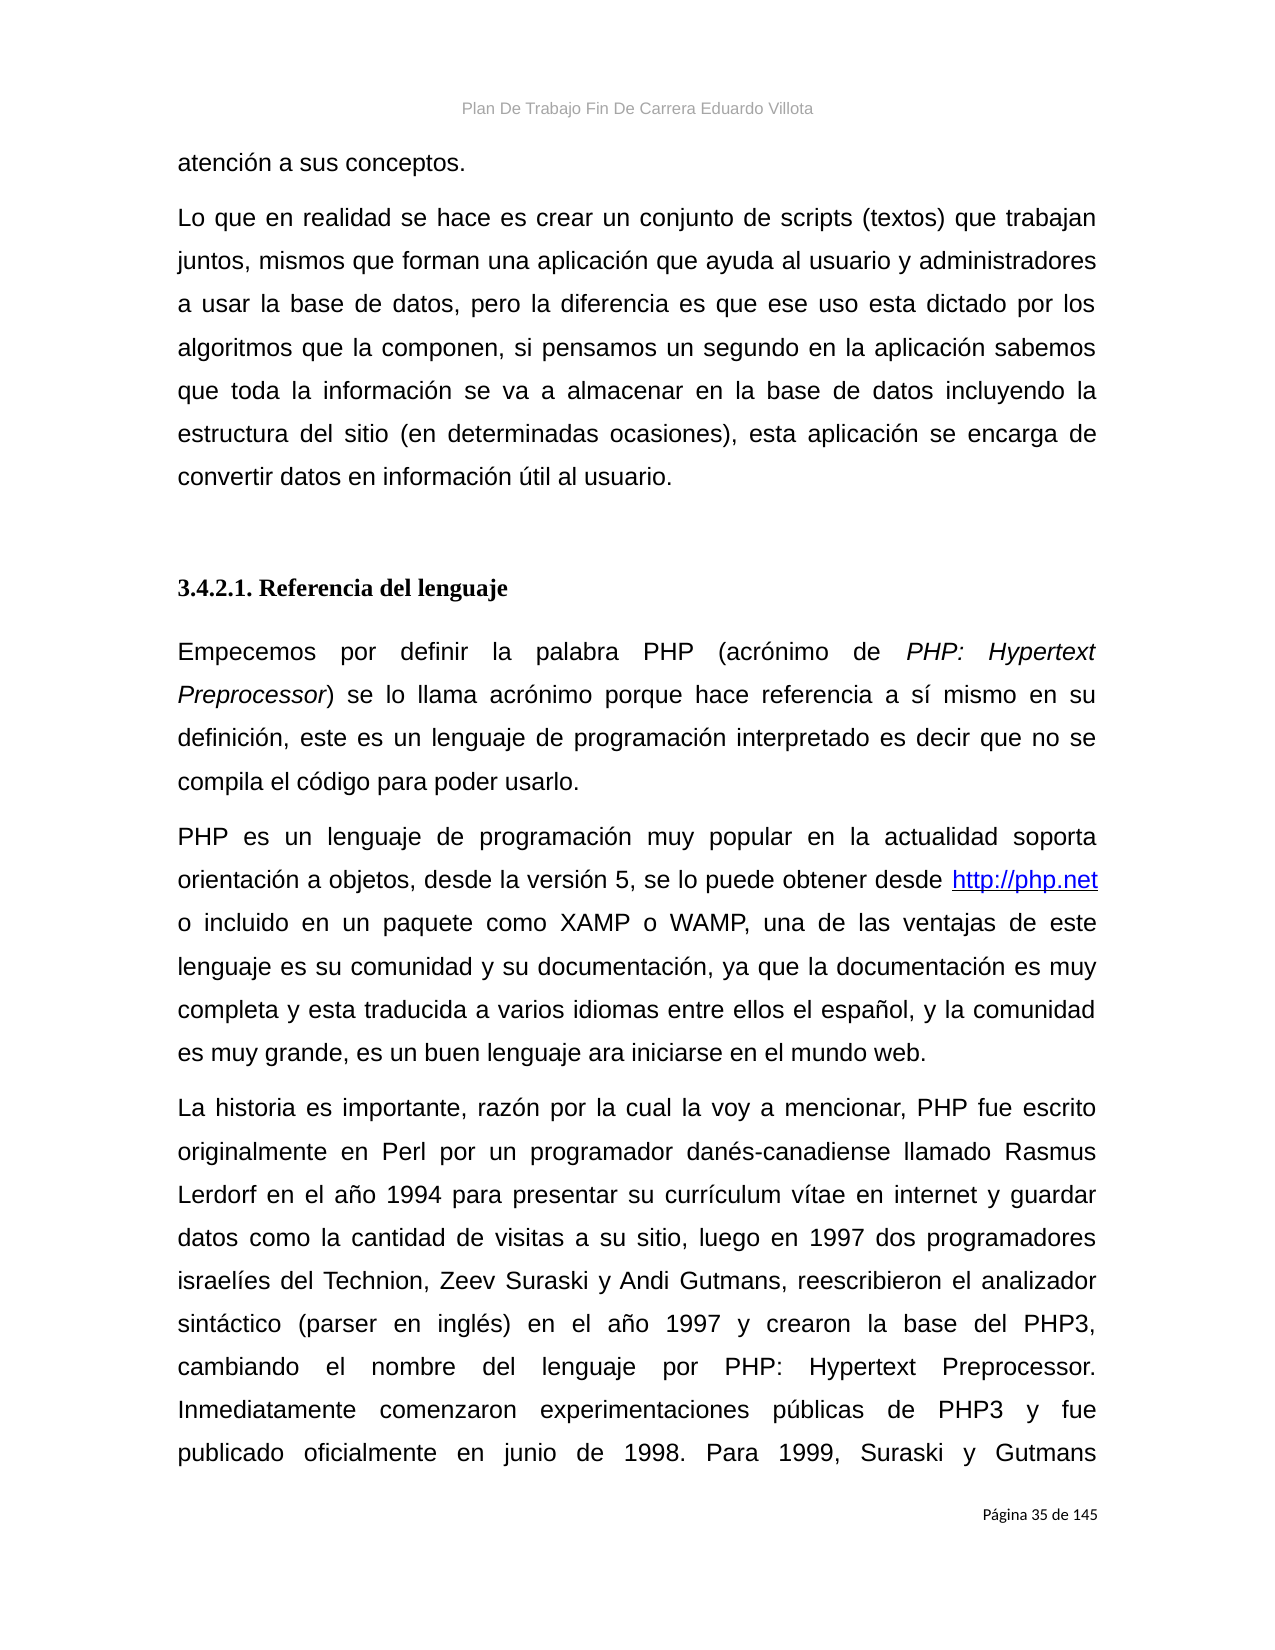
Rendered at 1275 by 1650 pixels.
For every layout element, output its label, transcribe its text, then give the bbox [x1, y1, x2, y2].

text atención a sus conceptos. [177, 148, 1098, 176]
text La historia es importante, razón por la cual la voy a mencionar, PHP fue escrito originalmente en Perl por un programador danés-canadiense llamado Rasmus Lerdorf en el año 1994 para presentar su currículum vítae en internet y guardar datos como la cantidad de visitas a su sitio, luego en 1997 dos programadores israelíes del Technion, Zeev Suraski y Andi Gutmans, reescribieron el analizador sintáctico (parser en inglés) en el año 1997 y crearon la base del PHP3, cambiando el nombre del lenguaje por PHP: Hypertext Preprocessor. Inmediatamente comenzaron experimentaciones públicas de PHP3 y fue publicado oficialmente en junio de 1998. Para 1999, Suraski y Gutmans [177, 1093, 1098, 1467]
text 3.4.2.1. Referencia del lenguaje [177, 573, 1098, 602]
text PHP es un lenguaje de programación muy popular en la actualidad soporta orientación a objetos, desde la versión 5, se lo puede obtener desde http://php.net o incluido en un paquete como XAMP o WAMP, una de las ventajas de este lenguaje es su comunidad y su documentación, ya que la documentación es muy completa y esta traducida a varios idiomas entre ellos el español, y la comunidad es muy grande, es un buen lenguaje ara iniciarse en el mundo web. [177, 822, 1098, 1067]
text Empecemos por definir la palabra PHP (acrónimo de PHP: Hypertext Preprocessor) se lo llama acrónimo porque hace referencia a sí mismo en su definición, este es un lenguaje de programación interpretado es decir que no se compila el código para poder usarlo. [177, 637, 1098, 795]
text Lo que en realidad se hace es crear un conjunto de scripts (textos) que trabajan juntos, mismos que forman una aplicación que ayuda al usuario y administradores a usar la base de datos, pero la diferencia es que ese uso esta dictado por los algoritmos que la componen, si pensamos un segundo en la aplicación sabemos que toda la información se va a almacenar en la base de datos incluyendo la estructura del sitio (en determinadas ocasiones), esta aplicación se encarga de convertir datos en información útil al usuario. [177, 203, 1098, 491]
